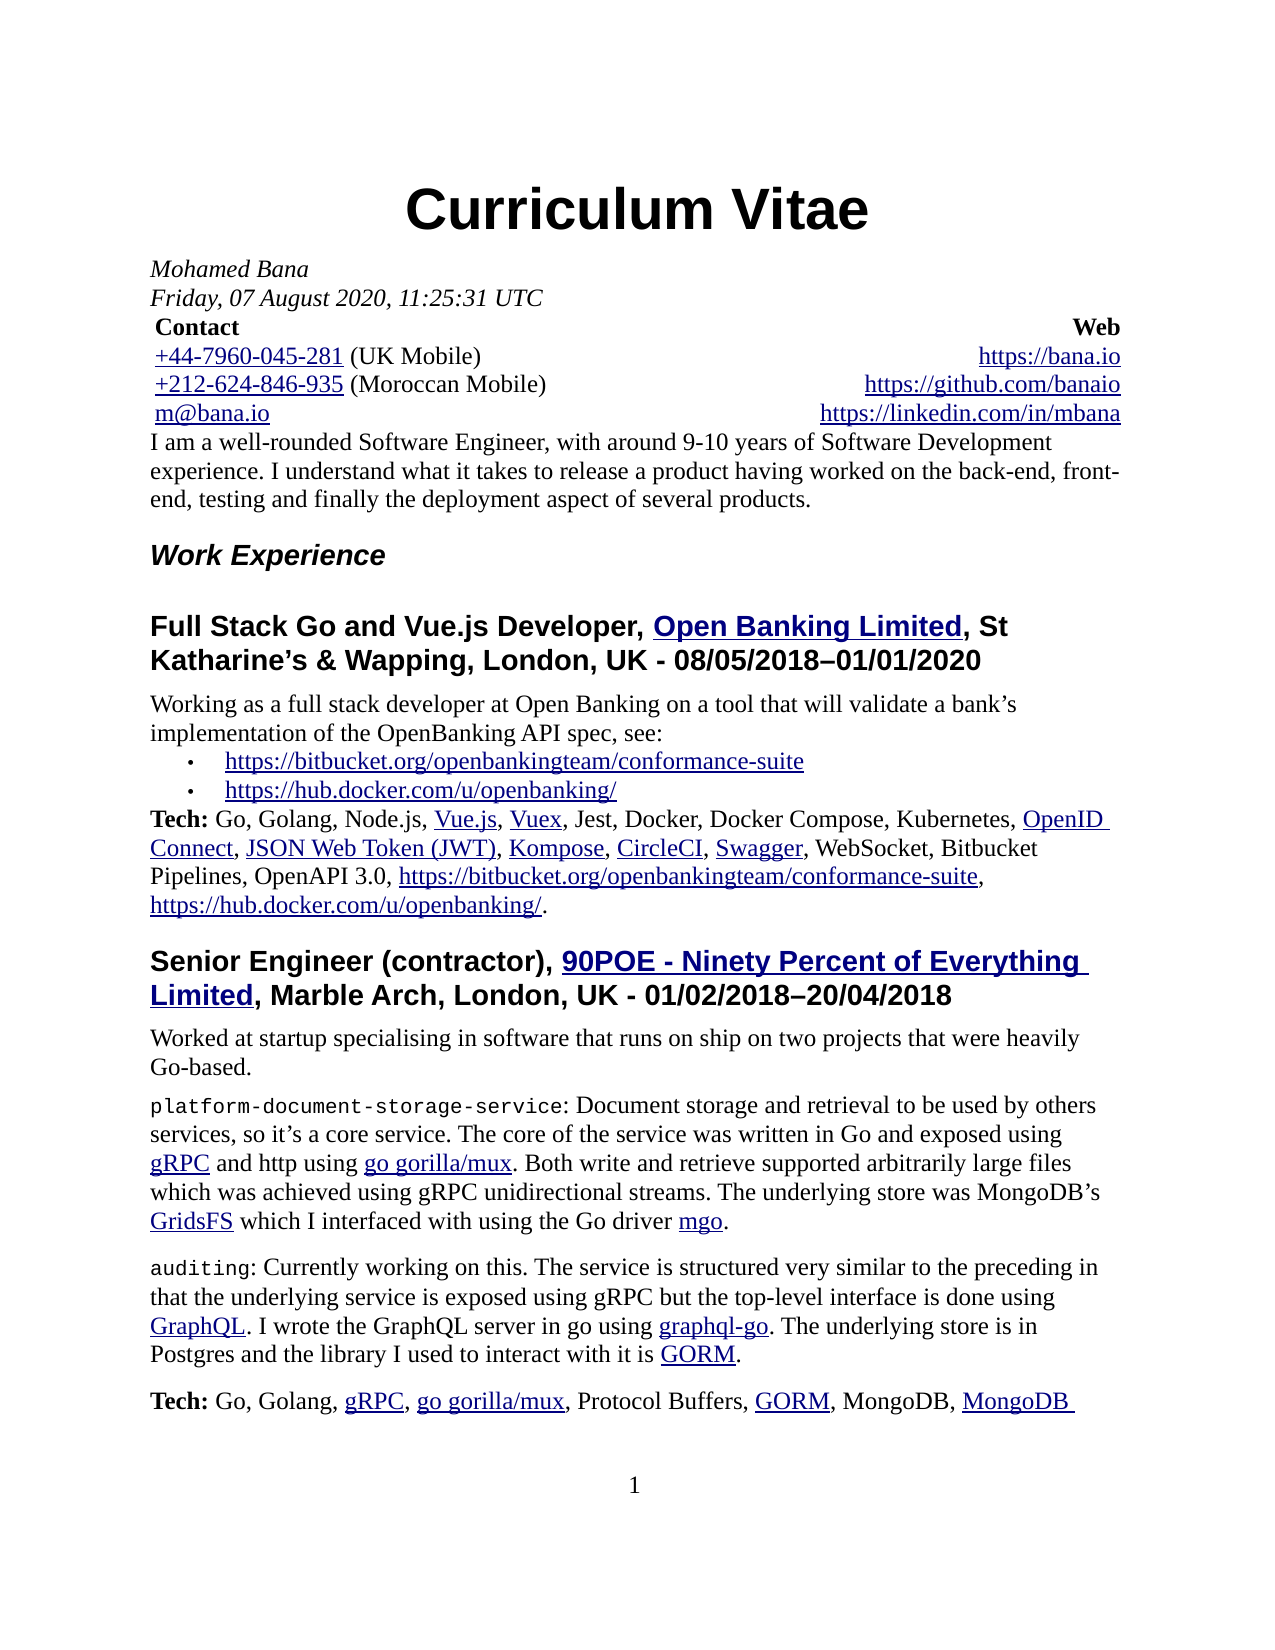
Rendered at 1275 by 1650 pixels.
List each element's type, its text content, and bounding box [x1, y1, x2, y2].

list https://bitbucket.org/openbankingteam/conformance-suite [187, 746, 1125, 775]
text Working as a full stack developer at Open Banking on a tool that will validate a bank’s implementation of the OpenBanking API spec, see: [150, 689, 1125, 746]
table_header Contact [150, 312, 637, 341]
table_cell https://bana.io [638, 341, 1125, 369]
table_cell https://github.com/banaio [638, 370, 1125, 398]
text auditing: Currently working on this. The service is structured very similar to the preceding in that the underlying service is exposed using gRPC but the top-level interface is done using GraphQL. I wrote the GraphQL server in go using graphql-go. The underlying store is in Postgres and the library I used to interact with it is GORM. [150, 1252, 1125, 1368]
subtitle Full Stack Go and Vue.js Developer, Open Banking Limited, St Katharine’s & Wapping, London, UK - 08/05/2018–01/01/2020 [150, 609, 1125, 676]
table_header Web [638, 312, 1125, 341]
table_cell https://linkedin.com/in/mbana [638, 398, 1125, 427]
text Tech: Go, Golang, gRPC, go gorilla/mux, Protocol Buffers, GORM, MongoDB, MongoDB [150, 1386, 1125, 1415]
subtitle Senior Engineer (contractor), 90POE - Ninety Percent of Everything Limited, Marble Arch, London, UK - 01/02/2018–20/04/2018 [150, 944, 1125, 1011]
text Friday, 07 August 2020, 11:25:31 UTC [150, 283, 1125, 312]
text platform-document-storage-service: Document storage and retrieval to be used by others services, so it’s a core service. The core of the service was written in Go and exposed using gRPC and http using go gorilla/mux. Both write and retrieve supported arbitrarily large files which was achieved using gRPC unidirectional streams. The underlying store was MongoDB’s GridsFS which I interfaced with using the Go driver mgo. [150, 1090, 1125, 1234]
table_cell +212-624-846-935 (Moroccan Mobile) [150, 370, 637, 398]
text I am a well-rounded Software Engineer, with around 9-10 years of Software Development experience. I understand what it takes to release a product having worked on the back-end, front-end, testing and finally the deployment aspect of several products. [150, 427, 1125, 513]
title Curriculum Vitae [150, 175, 1125, 242]
text Tech: Go, Golang, Node.js, Vue.js, Vuex, Jest, Docker, Docker Compose, Kubernetes, OpenID Connect, JSON Web Token (JWT), Kompose, CircleCI, Swagger, WebSocket, Bitbucket Pipelines, OpenAPI 3.0, https://bitbucket.org/openbankingteam/conformance-suite, https://hub.docker.com/u/openbanking/. [150, 804, 1125, 919]
list https://hub.docker.com/u/openbanking/ [187, 775, 1125, 804]
table_cell +44-7960-045-281 (UK Mobile) [150, 341, 637, 369]
table_cell m@bana.io [150, 398, 637, 427]
text Worked at startup specialising in software that runs on ship on two projects that were heavily Go-based. [150, 1023, 1125, 1081]
text Mohamed Bana [150, 254, 1125, 283]
subtitle Work Experience [150, 538, 1125, 572]
